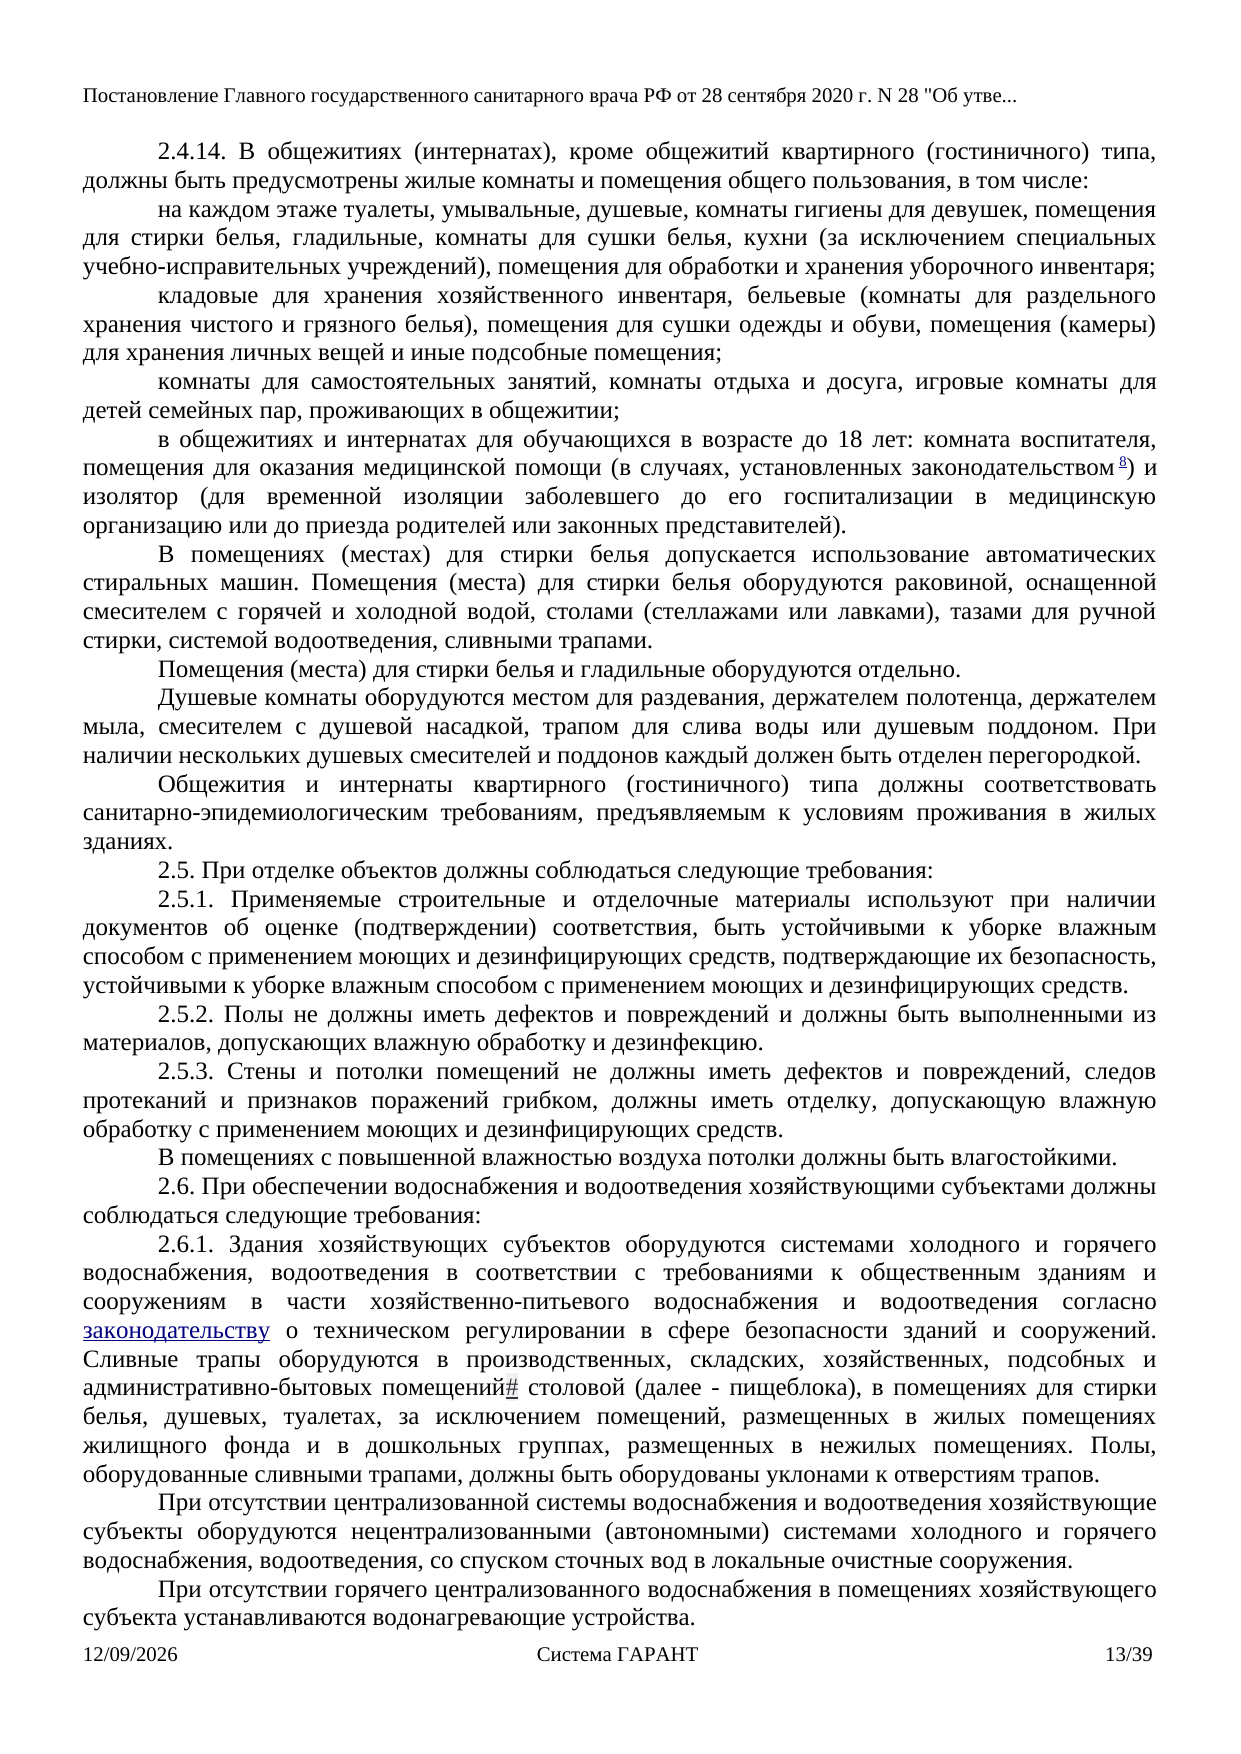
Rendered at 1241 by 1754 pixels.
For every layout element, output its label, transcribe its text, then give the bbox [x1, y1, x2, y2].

text Общежития и интернаты квартирного (гостиничного) типа должны соответствовать санитарно-эпидемиологическим требованиям, предъявляемым к условиям проживания в жилых зданиях. [83, 769, 1157, 855]
text При отсутствии централизованной системы водоснабжения и водоотведения хозяйствующие субъекты оборудуются нецентрализованными (автономными) системами холодного и горячего водоснабжения, водоотведения, со спуском сточных вод в локальные очистные сооружения. [83, 1487, 1157, 1574]
text В помещениях (местах) для стирки белья допускается использование автоматических стиральных машин. Помещения (места) для стирки белья оборудуются раковиной, оснащенной смесителем с горячей и холодной водой, столами (стеллажами или лавками), тазами для ручной стирки, системой водоотведения, сливными трапами. [83, 539, 1157, 654]
text Помещения (места) для стирки белья и гладильные оборудуются отдельно. [83, 654, 1157, 682]
text в общежитиях и интернатах для обучающихся в возрасте до 18 лет: комната воспитателя, помещения для оказания медицинской помощи (в случаях, установленных законодательством 8) и изолятор (для временной изоляции заболевшего до его госпитализации в медицинскую организацию или до приезда родителей или законных представителей). [83, 424, 1157, 539]
text 2.6.1. Здания хозяйствующих субъектов оборудуются системами холодного и горячего водоснабжения, водоотведения в соответствии с требованиями к общественным зданиям и сооружениям в части хозяйственно-питьевого водоснабжения и водоотведения согласно законодательству о техническом регулировании в сфере безопасности зданий и сооружений. Сливные трапы оборудуются в производственных, складских, хозяйственных, подсобных и административно-бытовых помещений# столовой (далее - пищеблока), в помещениях для стирки белья, душевых, туалетах, за исключением помещений, размещенных в жилых помещениях жилищного фонда и в дошкольных группах, размещенных в нежилых помещениях. Полы, оборудованные сливными трапами, должны быть оборудованы уклонами к отверстиям трапов. [83, 1229, 1157, 1487]
text 2.5. При отделке объектов должны соблюдаться следующие требования: [83, 855, 1157, 884]
text 2.4.14. В общежитиях (интернатах), кроме общежитий квартирного (гостиничного) типа, должны быть предусмотрены жилые комнаты и помещения общего пользования, в том числе: [83, 136, 1157, 194]
text В помещениях с повышенной влажностью воздуха потолки должны быть влагостойкими. [83, 1142, 1157, 1171]
text на каждом этаже туалеты, умывальные, душевые, комнаты гигиены для девушек, помещения для стирки белья, гладильные, комнаты для сушки белья, кухни (за исключением специальных учебно-исправительных учреждений), помещения для обработки и хранения уборочного инвентаря; [83, 194, 1157, 280]
text 2.6. При обеспечении водоснабжения и водоотведения хозяйствующими субъектами должны соблюдаться следующие требования: [83, 1171, 1157, 1229]
text Душевые комнаты оборудуются местом для раздевания, держателем полотенца, держателем мыла, смесителем с душевой насадкой, трапом для слива воды или душевым поддоном. При наличии нескольких душевых смесителей и поддонов каждый должен быть отделен перегородкой. [83, 682, 1157, 769]
text 2.5.3. Стены и потолки помещений не должны иметь дефектов и повреждений, следов протеканий и признаков поражений грибком, должны иметь отделку, допускающую влажную обработку с применением моющих и дезинфицирующих средств. [83, 1056, 1157, 1142]
text 2.5.2. Полы не должны иметь дефектов и повреждений и должны быть выполненными из материалов, допускающих влажную обработку и дезинфекцию. [83, 999, 1157, 1056]
text При отсутствии горячего централизованного водоснабжения в помещениях хозяйствующего субъекта устанавливаются водонагревающие устройства. [83, 1574, 1157, 1631]
text 2.5.1. Применяемые строительные и отделочные материалы используют при наличии документов об оценке (подтверждении) соответствия, быть устойчивыми к уборке влажным способом с применением моющих и дезинфицирующих средств, подтверждающие их безопасность, устойчивыми к уборке влажным способом с применением моющих и дезинфицирующих средств. [83, 884, 1157, 999]
text комнаты для самостоятельных занятий, комнаты отдыха и досуга, игровые комнаты для детей семейных пар, проживающих в общежитии; [83, 366, 1157, 424]
text кладовые для хранения хозяйственного инвентаря, бельевые (комнаты для раздельного хранения чистого и грязного белья), помещения для сушки одежды и обуви, помещения (камеры) для хранения личных вещей и иные подсобные помещения; [83, 280, 1157, 366]
